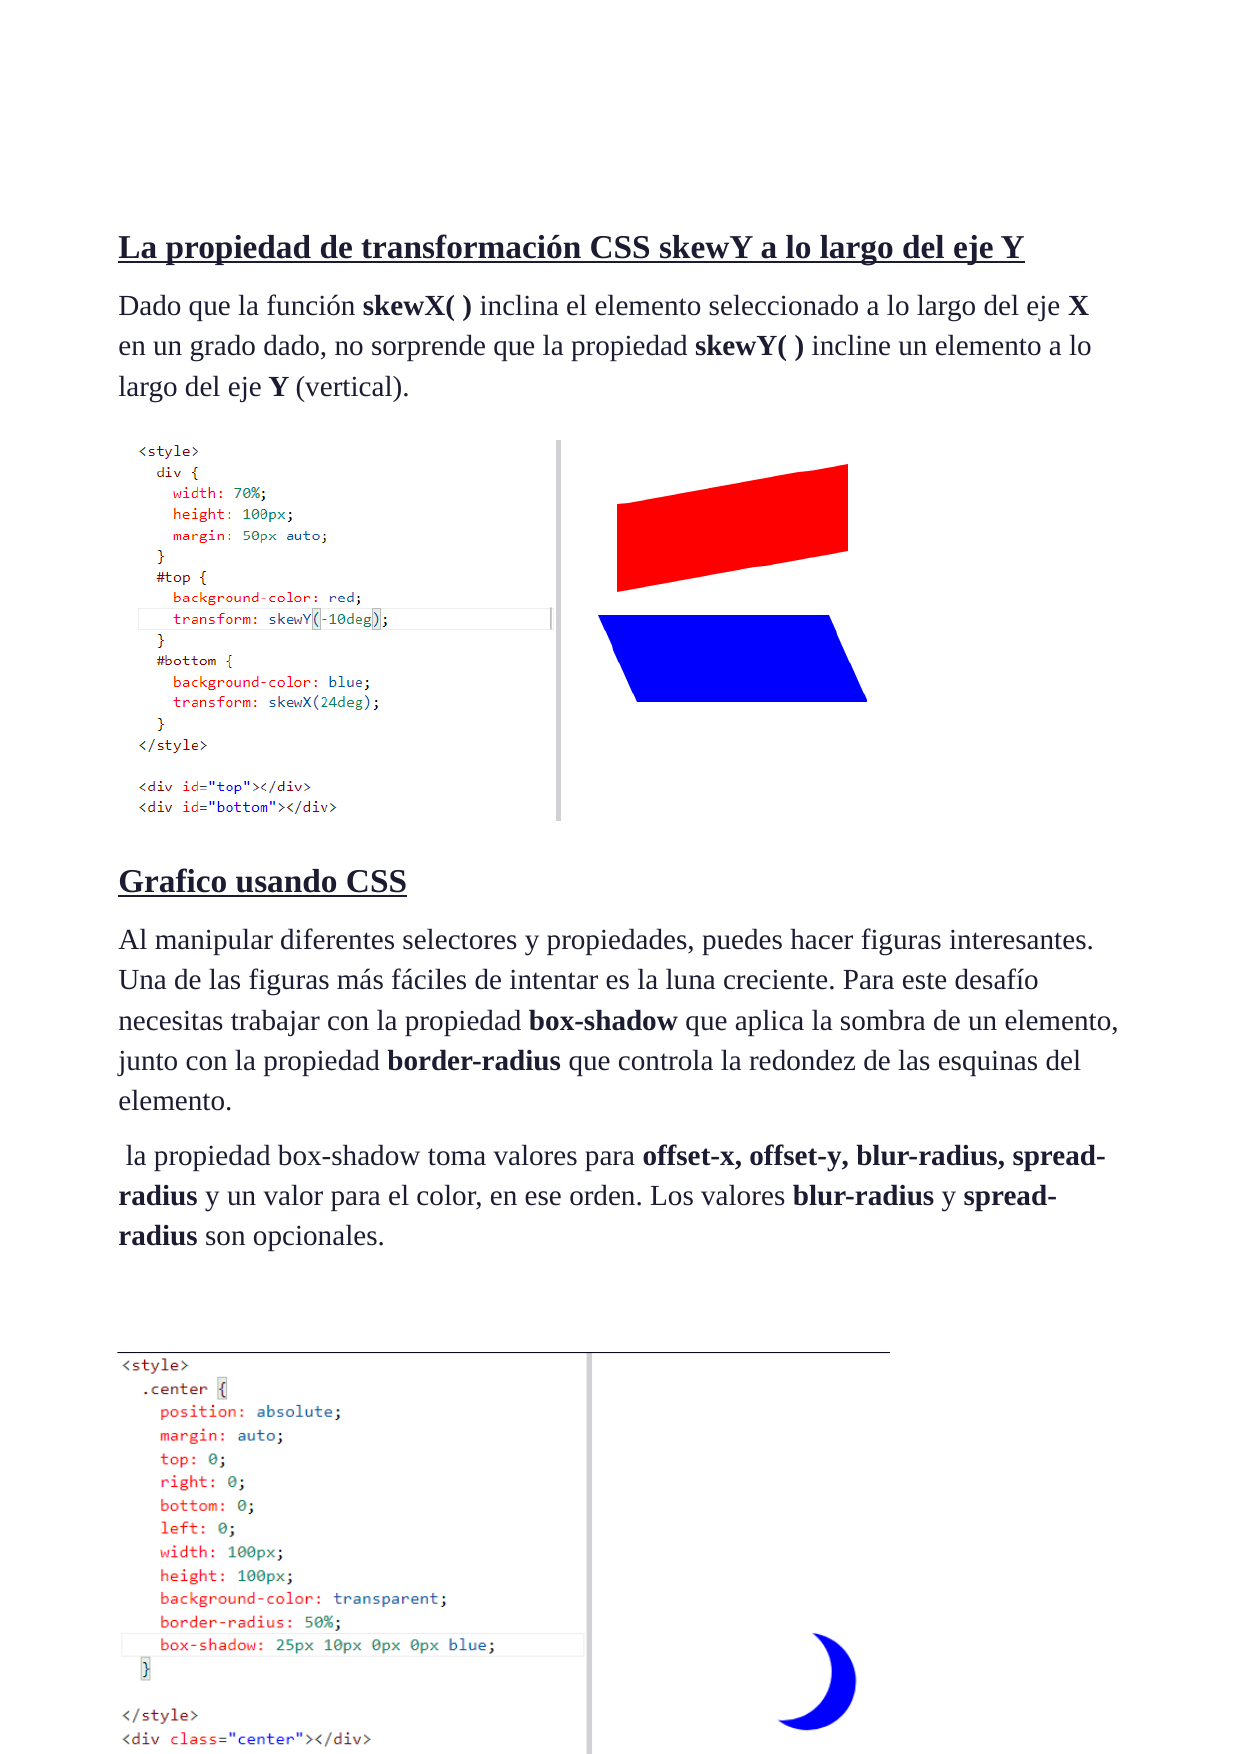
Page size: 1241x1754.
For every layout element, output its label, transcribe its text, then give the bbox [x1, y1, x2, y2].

text Al manipular diferentes selectores y propiedades, puedes hacer figuras interesantes. Una de las figuras más fáciles de intentar es la luna creciente. Para este desafío necesitas trabajar con la propiedad box-shadow que aplica la sombra de un elemento, junto con la propiedad border-radius que controla la redondez de las esquinas del elemento. [118, 922, 1122, 1117]
text Grafico usando CSS [118, 862, 1122, 900]
picture [117, 1352, 890, 1754]
text la propiedad box-shadow toma valores para offset-x, offset-y, blur-radius, spread-radius y un valor para el color, en ese orden. Los valores blur-radius y spread-radius son opcionales. [118, 1138, 1122, 1252]
picture [134, 440, 868, 821]
text Dado que la función skewX( ) inclina el elemento seleccionado a lo largo del eje X en un grado dado, no sorprende que la propiedad skewY( ) incline un elemento a lo largo del eje Y (vertical). [118, 288, 1122, 402]
text La propiedad de transformación CSS skewY a lo largo del eje Y [118, 228, 1122, 266]
